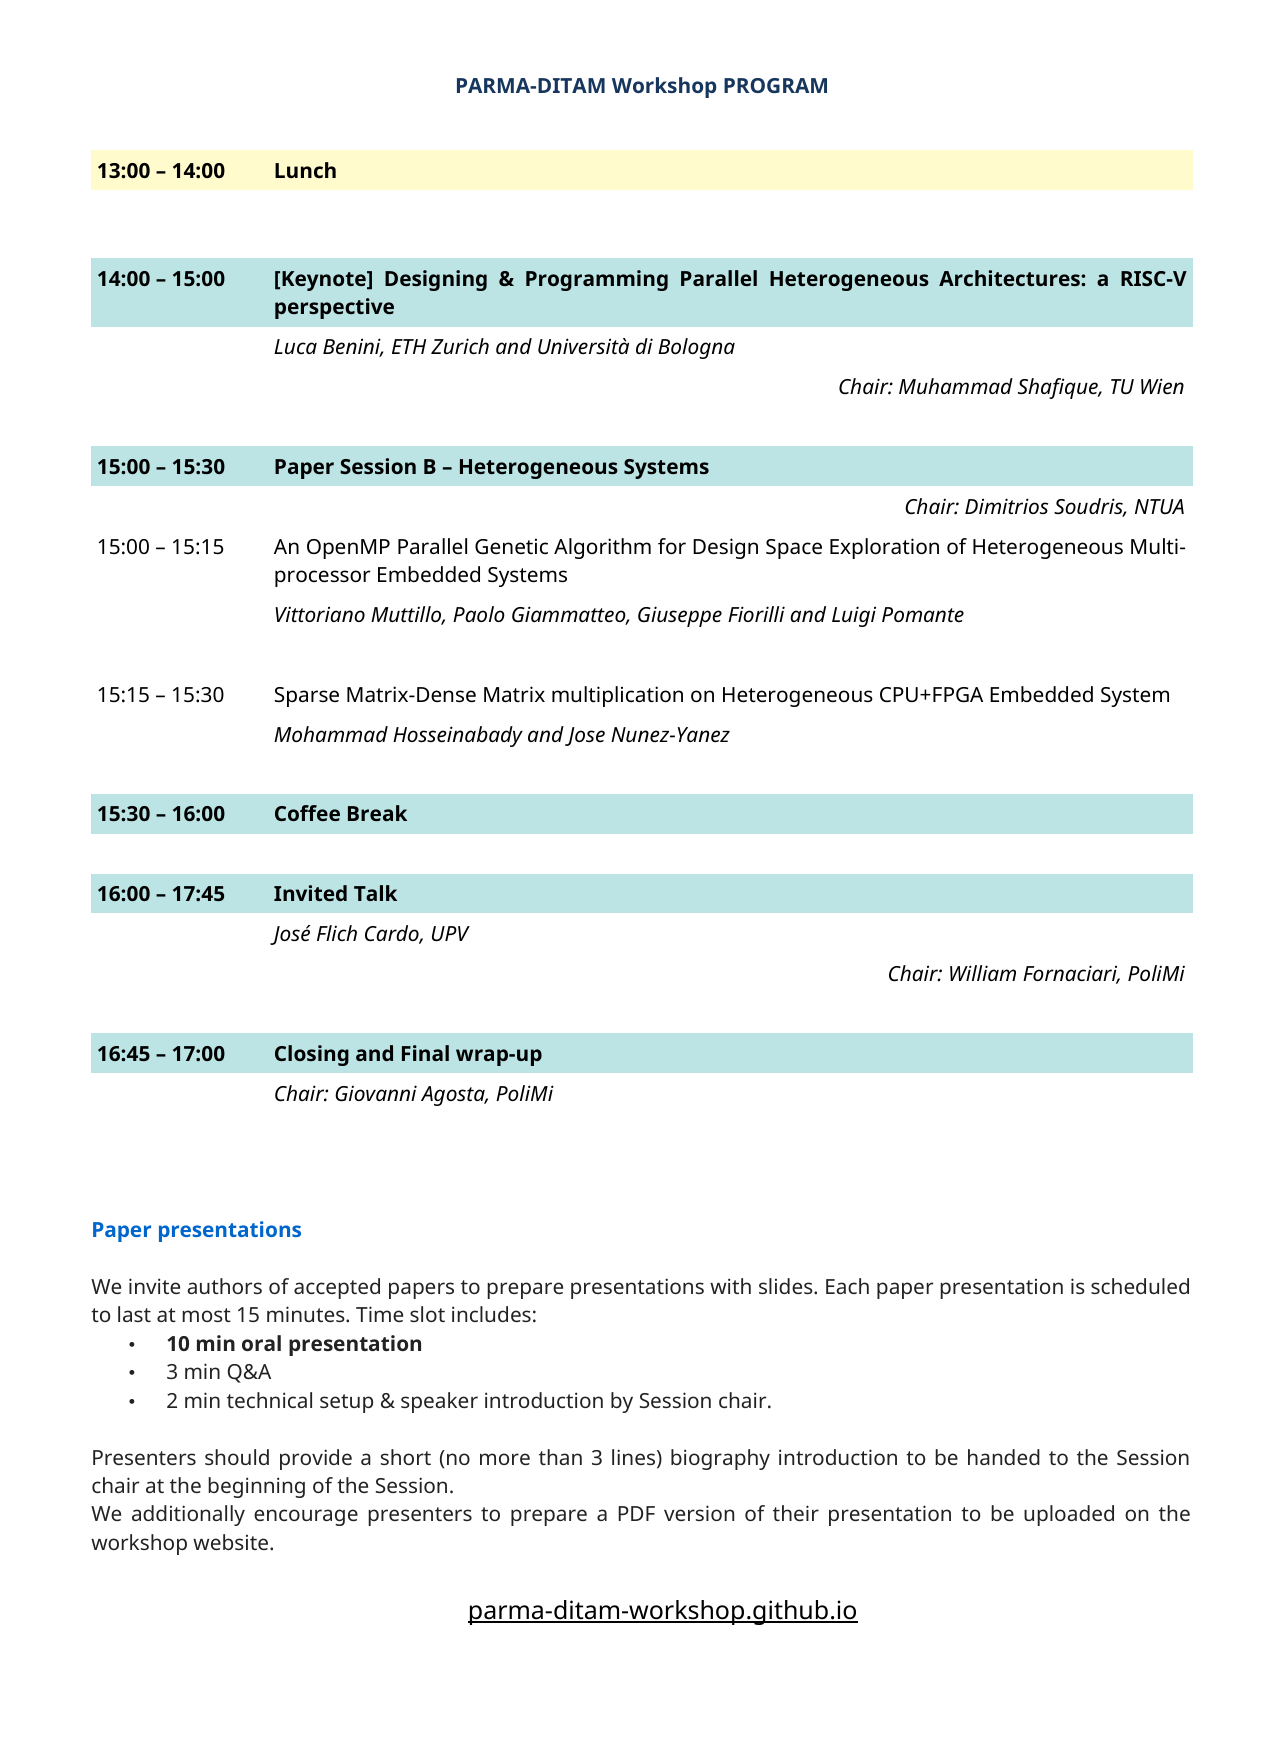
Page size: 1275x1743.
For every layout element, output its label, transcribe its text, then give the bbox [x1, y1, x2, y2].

table_cell Coffee Break [268, 794, 1193, 834]
table_cell Vittoriano Muttillo, Paolo Giammatteo, Giuseppe Fiorilli and Luigi Pomante [268, 594, 1193, 634]
text Paper presentations [91, 1215, 1193, 1243]
table_cell 15:00 – 15:30 [91, 446, 268, 486]
table_cell Chair: Muhammad Shafique, TU Wien [268, 366, 1193, 406]
table_cell 16:45 – 17:00 [91, 1033, 268, 1073]
list 10 min oral presentation [128, 1329, 1193, 1357]
table_cell [Keynote] Designing & Programming Parallel Heterogeneous Architectures: a RISC-V perspective [268, 258, 1193, 327]
text Presenters should provide a short (no more than 3 lines) biography introduction to be handed to the Session chair at the beginning of the Session. [91, 1443, 1193, 1499]
table_cell Lunch [268, 150, 1193, 190]
table_cell [268, 190, 1193, 258]
table_cell [268, 634, 1193, 674]
table_cell [91, 754, 268, 794]
table_cell [268, 754, 1193, 794]
table_cell [268, 834, 1193, 874]
table_cell 13:00 – 14:00 [91, 150, 268, 190]
table_cell [91, 366, 268, 406]
table_cell 15:30 – 16:00 [91, 794, 268, 834]
table_cell Chair: William Fornaciari, PoliMi [268, 954, 1193, 993]
table_cell [91, 914, 268, 953]
table_cell 15:00 – 15:15 [91, 526, 268, 594]
table_cell Mohammad Hosseinabady and Jose Nunez-Yanez [268, 714, 1193, 754]
table_cell [91, 714, 268, 754]
text We invite authors of accepted papers to prepare presentations with slides. Each paper presentation is scheduled to last at most 15 minutes. Time slot includes: [91, 1272, 1193, 1329]
table_cell [91, 834, 268, 874]
table_cell [91, 327, 268, 366]
table_cell Chair: Giovanni Agosta, PoliMi [268, 1073, 1193, 1113]
table_cell 15:15 – 15:30 [91, 674, 268, 714]
table_cell 16:00 – 17:45 [91, 874, 268, 913]
table_cell [91, 634, 268, 674]
table_cell [268, 993, 1193, 1033]
table_cell 14:00 – 15:00 [91, 258, 268, 327]
table_cell Paper Session B – Heterogeneous Systems [268, 446, 1193, 486]
table_cell José Flich Cardo, UPV [268, 914, 1193, 953]
table_cell [91, 954, 268, 993]
table_cell [91, 486, 268, 526]
table_cell [91, 594, 268, 634]
table_cell [268, 406, 1193, 446]
table_cell [91, 1073, 268, 1113]
text We additionally encourage presenters to prepare a PDF version of their presentation to be uploaded on the workshop website. [91, 1499, 1193, 1556]
table_cell Closing and Final wrap-up [268, 1033, 1193, 1073]
table_cell [91, 993, 268, 1033]
table_cell Luca Benini, ETH Zurich and Università di Bologna [268, 327, 1193, 366]
table_cell [91, 190, 268, 258]
table_cell Invited Talk [268, 874, 1193, 913]
table_cell Sparse Matrix-Dense Matrix multiplication on Heterogeneous CPU+FPGA Embedded System [268, 674, 1193, 714]
list 2 min technical setup & speaker introduction by Session chair. [128, 1386, 1193, 1414]
table_cell Chair: Dimitrios Soudris, NTUA [268, 486, 1193, 526]
table_cell [91, 406, 268, 446]
table_cell An OpenMP Parallel Genetic Algorithm for Design Space Exploration of Heterogeneous Multi-processor Embedded Systems [268, 526, 1193, 594]
list 3 min Q&A [128, 1357, 1193, 1386]
